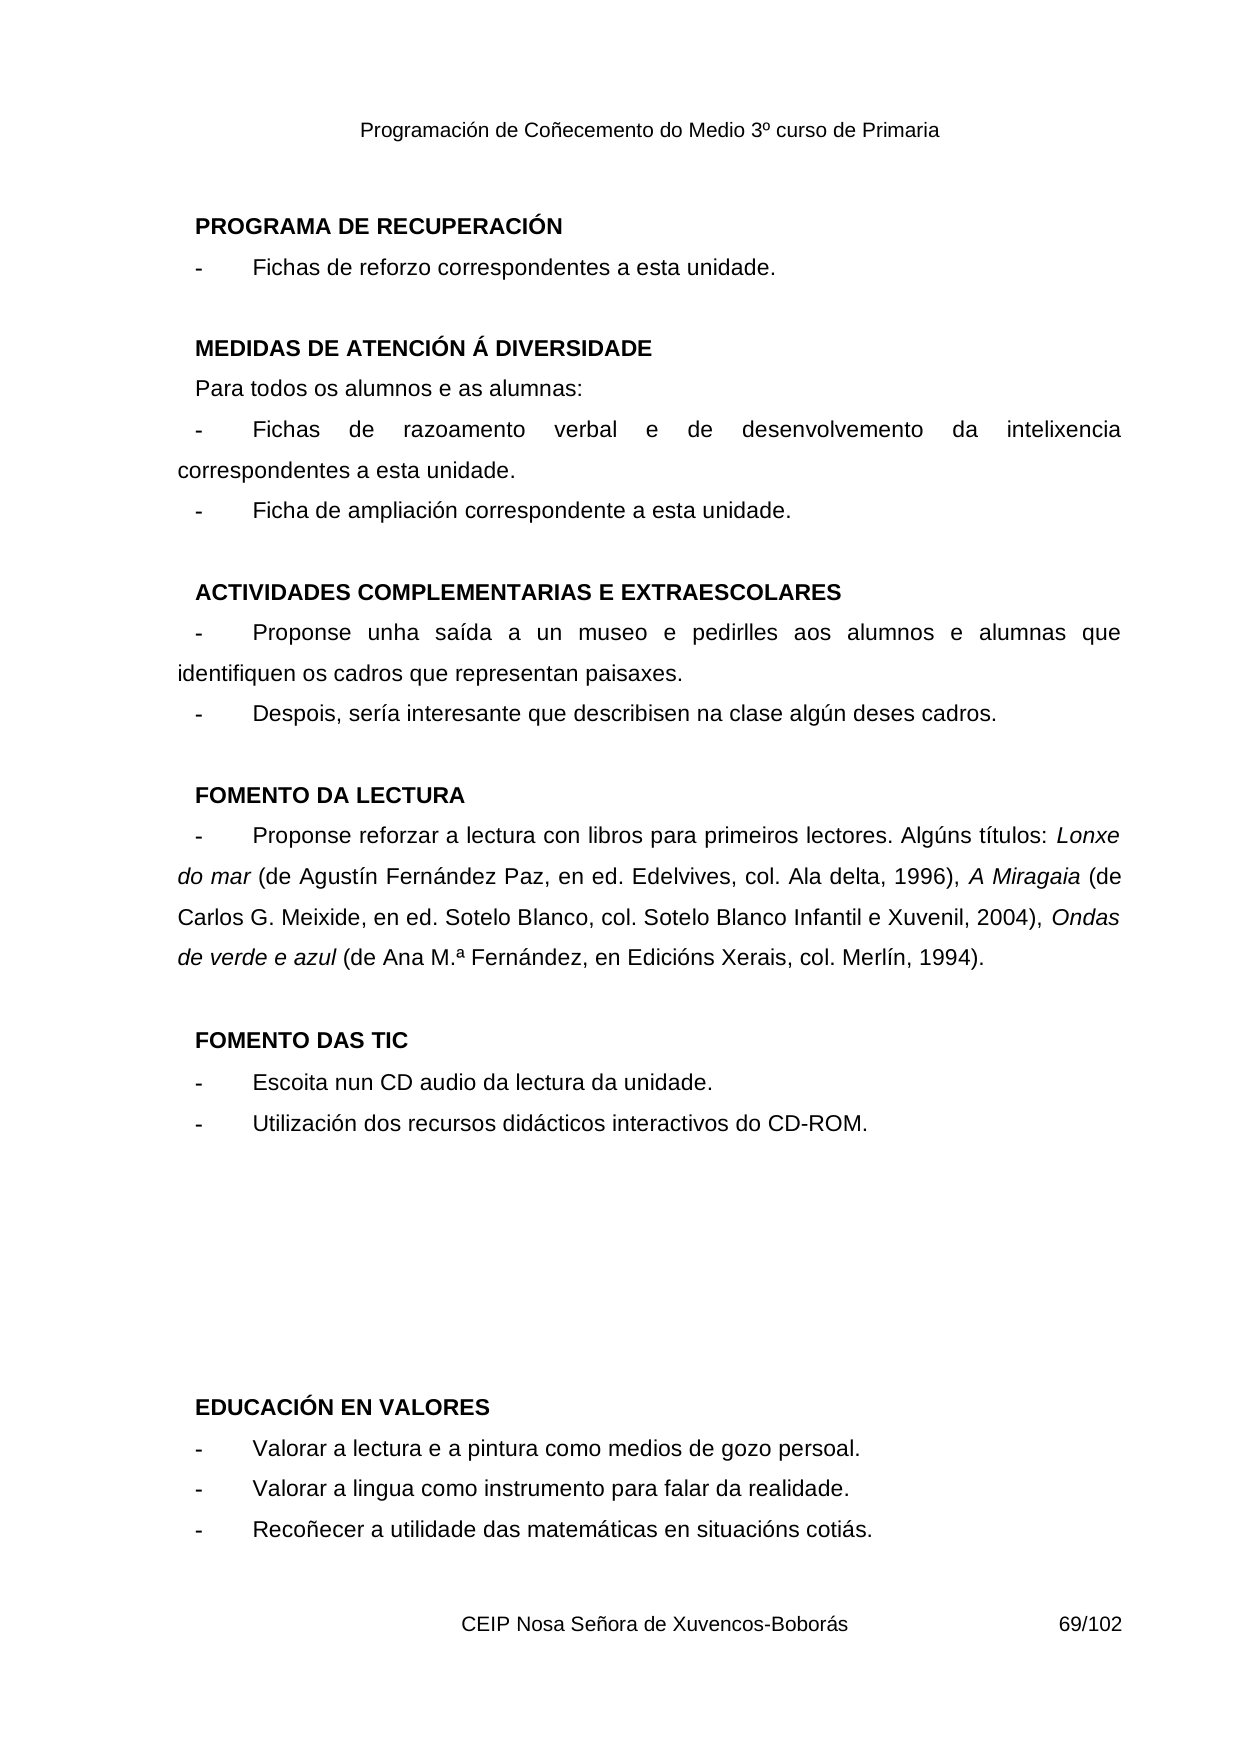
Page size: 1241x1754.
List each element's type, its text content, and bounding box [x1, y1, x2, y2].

text PROGRAMA DE RECUPERACIÓN [177, 212, 1122, 239]
text EDUCACIÓN EN VALORES [177, 1393, 1122, 1421]
text ACTIVIDADES COMPLEMENTARIAS E EXTRAESCOLARES [177, 578, 1122, 605]
list Ficha de ampliación correspondente a esta unidade. [177, 497, 1122, 524]
list Fichas de reforzo correspondentes a esta unidade. [177, 253, 1122, 280]
list Proponse unha saída a un museo e pedirlles aos alumnos e alumnas que identifiquen os cadros que representan paisaxes. [177, 618, 1122, 686]
text FOMENTO DAS TIC [177, 1025, 1122, 1054]
list Fichas de razoamento verbal e de desenvolvemento da intelixencia correspondentes a esta unidade. [177, 415, 1122, 483]
list Despois, sería interesante que describisen na clase algún deses cadros. [177, 700, 1122, 727]
list Escoita nun CD audio da lectura da unidade. [177, 1068, 1122, 1096]
text FOMENTO DA LECTURA [177, 781, 1122, 808]
text Para todos os alumnos e as alumnas: [177, 375, 1122, 402]
list Utilización dos recursos didácticos interactivos do CD-ROM. [177, 1109, 1122, 1136]
list Valorar a lectura e a pintura como medios de gozo persoal. [177, 1434, 1122, 1461]
list Valorar a lingua como instrumento para falar da realidade. [177, 1475, 1122, 1502]
text MEDIDAS DE ATENCIÓN Á DIVERSIDADE [177, 334, 1122, 361]
list Proponse reforzar a lectura con libros para primeiros lectores. Algúns títulos: Lonxe do mar (de Agustín Fernández Paz, en ed. Edelvives, col. Ala delta, 1996), A Miragaia (de Carlos G. Meixide, en ed. Sotelo Blanco, col. Sotelo Blanco Infantil e Xuvenil, 2004), Ondas de verde e azul (de Ana M.ª Fernández, en Edicións Xerais, col. Merlín, 1994). [177, 822, 1122, 971]
list Recoñecer a utilidade das matemáticas en situacións cotiás. [177, 1515, 1122, 1542]
